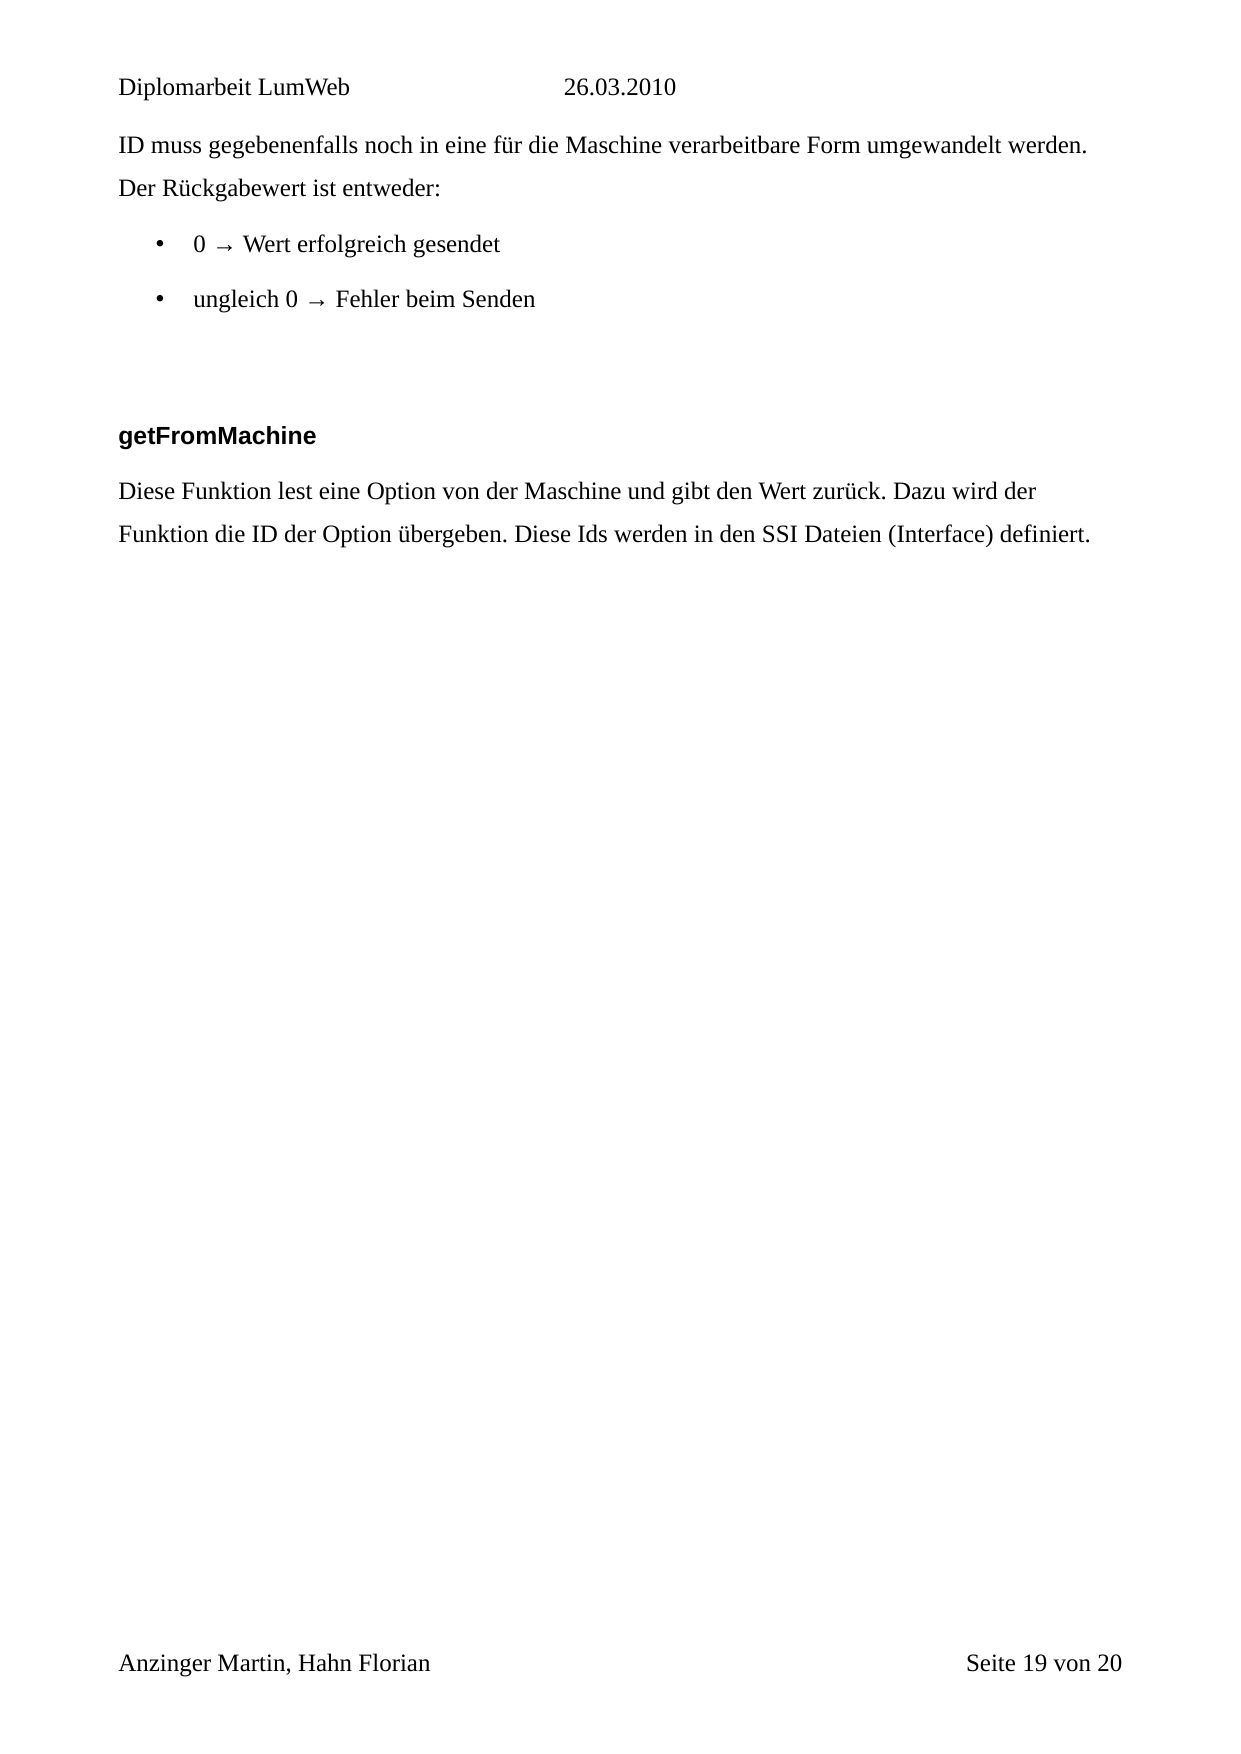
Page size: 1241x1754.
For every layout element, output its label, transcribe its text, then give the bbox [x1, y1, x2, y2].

list ungleich 0 → Fehler beim Senden [156, 284, 1122, 313]
subtitle getFromMachine [118, 421, 1122, 449]
text Diese Funktion lest eine Option von der Maschine und gibt den Wert zurück. Dazu wird der Funktion die ID der Option übergeben. Diese Ids werden in den SSI Dateien (Interface) definiert. [118, 476, 1122, 548]
text ID muss gegebenenfalls noch in eine für die Maschine verarbeitbare Form umgewandelt werden. Der Rückgabewert ist entweder: [118, 130, 1122, 202]
list 0 → Wert erfolgreich gesendet [156, 229, 1122, 258]
